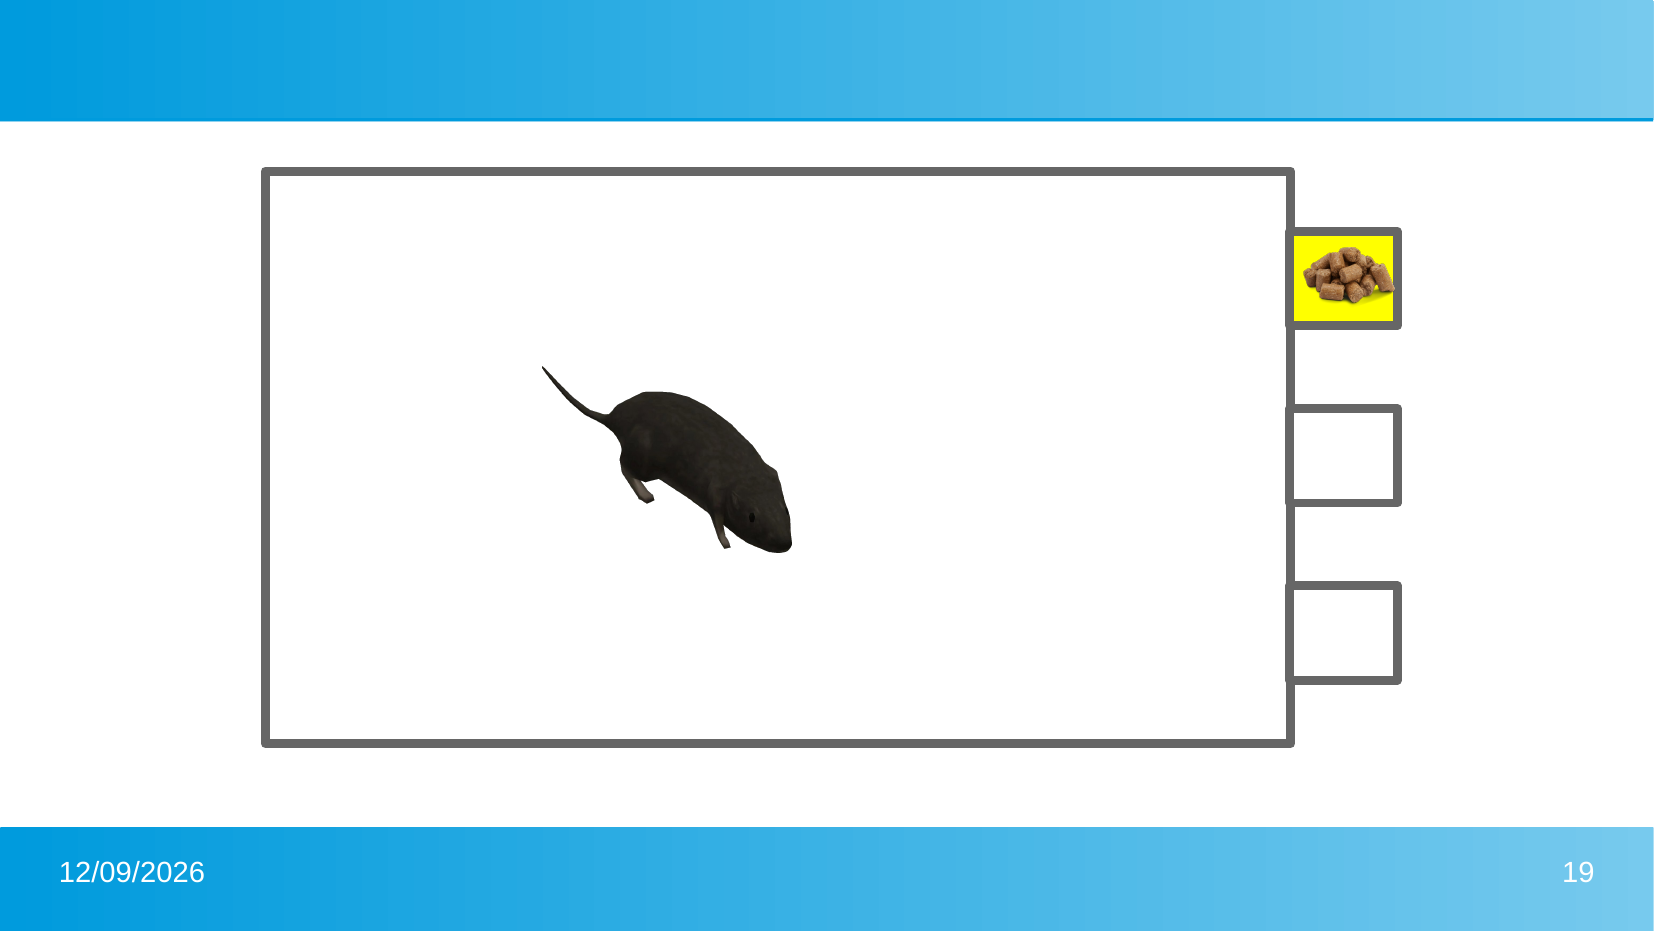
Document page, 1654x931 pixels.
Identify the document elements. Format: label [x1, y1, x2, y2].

text_box [265, 171, 1398, 744]
picture [1303, 244, 1396, 308]
picture [542, 366, 792, 553]
